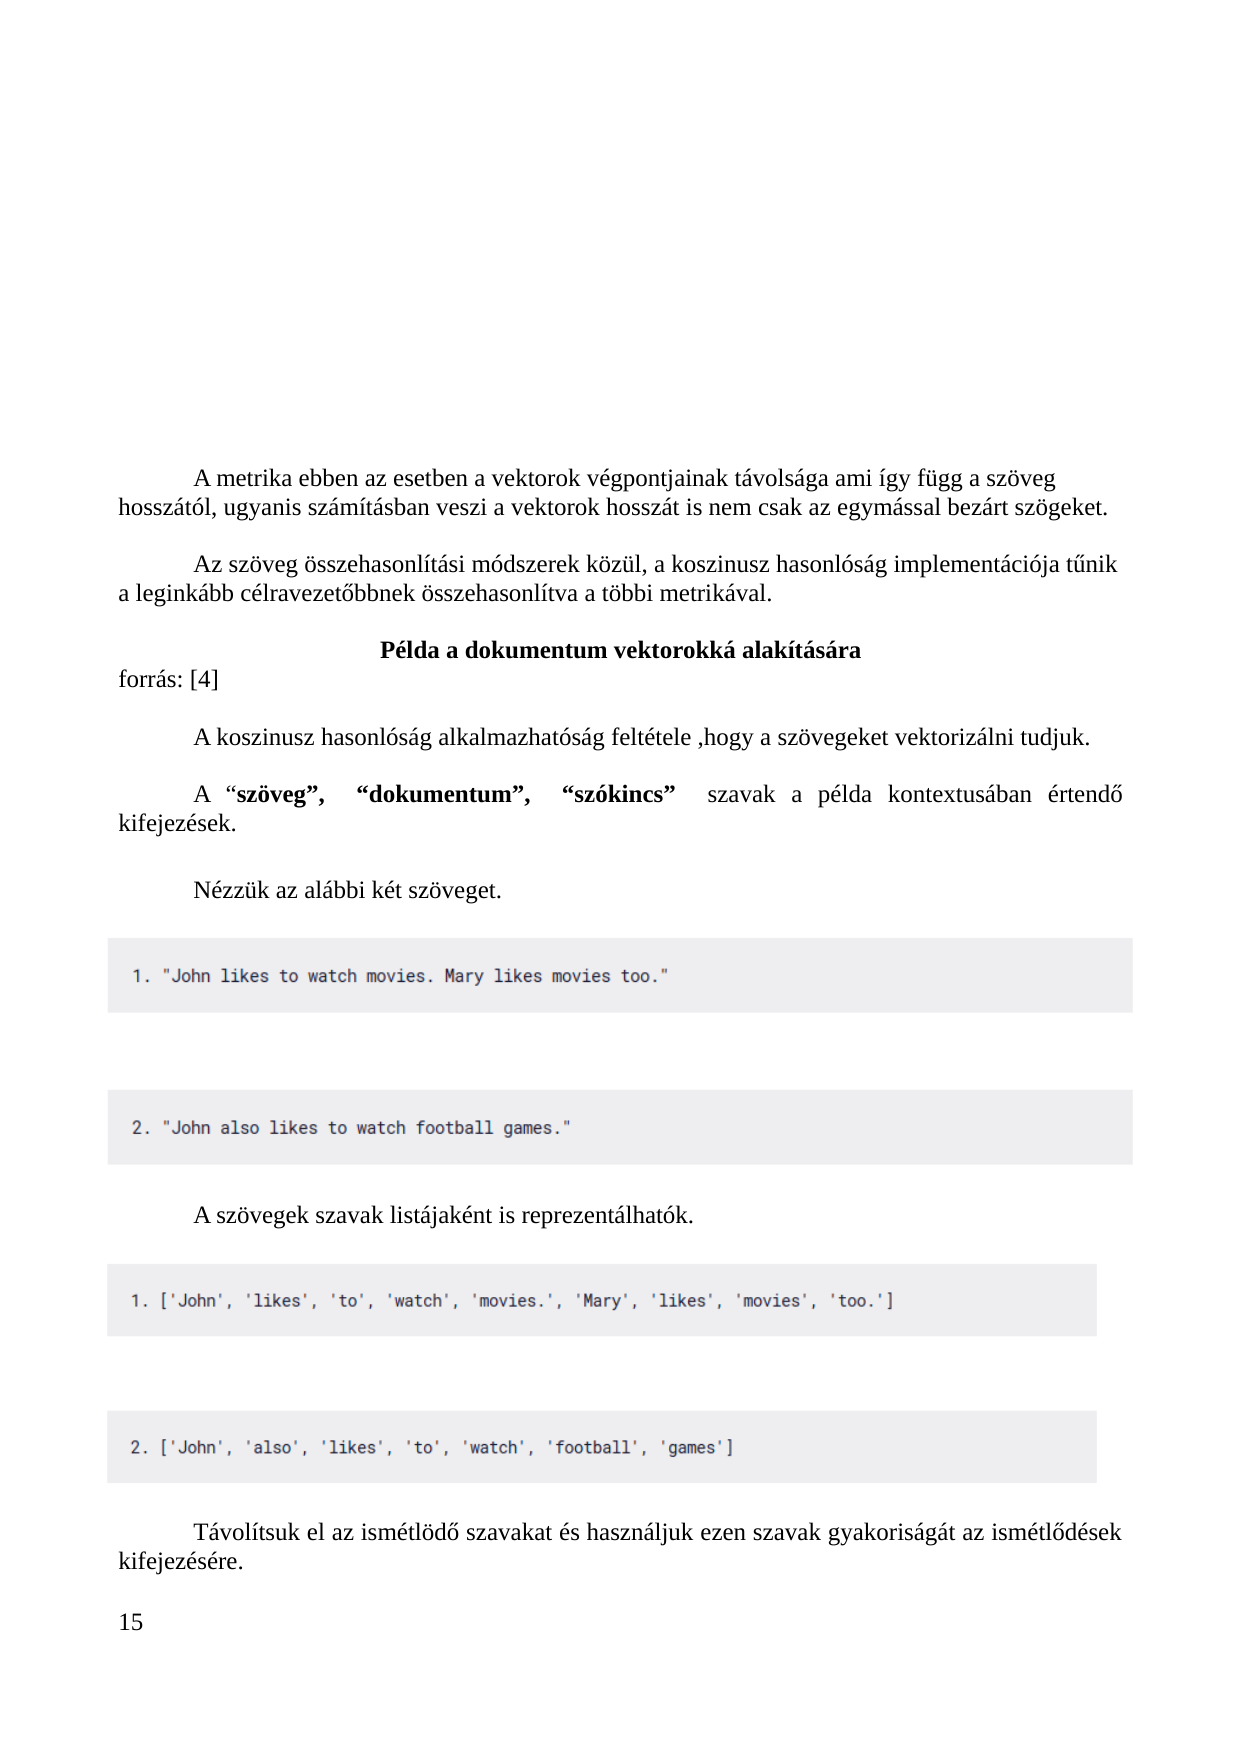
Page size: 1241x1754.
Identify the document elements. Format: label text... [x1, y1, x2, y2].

picture [99, 1257, 1104, 1489]
text Távolítsuk el az ismétlödő szavakat és használjuk ezen szavak gyakoriságát az ismétlődések kifejezésére. [118, 1517, 1123, 1575]
text Példa a dokumentum vektorokká alakítására [118, 636, 1123, 664]
text Nézzük az alábbi két szöveget. [118, 875, 1123, 904]
text A metrika ebben az esetben a vektorok végpontjainak távolsága ami így függ a szöveg hosszától, ugyanis számításban veszi a vektorok hosszát is nem csak az egymással bezárt szögeket. [118, 463, 1123, 521]
text A “szöveg”, “dokumentum”, “szókincs” szavak a példa kontextusában értendő kifejezések. [118, 779, 1123, 837]
text A szövegek szavak listájaként is reprezentálhatók. [118, 1200, 1123, 1229]
text A koszinusz hasonlóság alkalmazhatóság feltétele ,hogy a szövegeket vektorizálni tudjuk. [118, 722, 1123, 751]
text forrás: [4] [118, 664, 1123, 693]
text Az szöveg összehasonlítási módszerek közül, a koszinusz hasonlóság implementációja tűnik a leginkább célravezetőbbnek összehasonlítva a többi metrikával. [118, 549, 1123, 607]
picture [103, 932, 1139, 1172]
